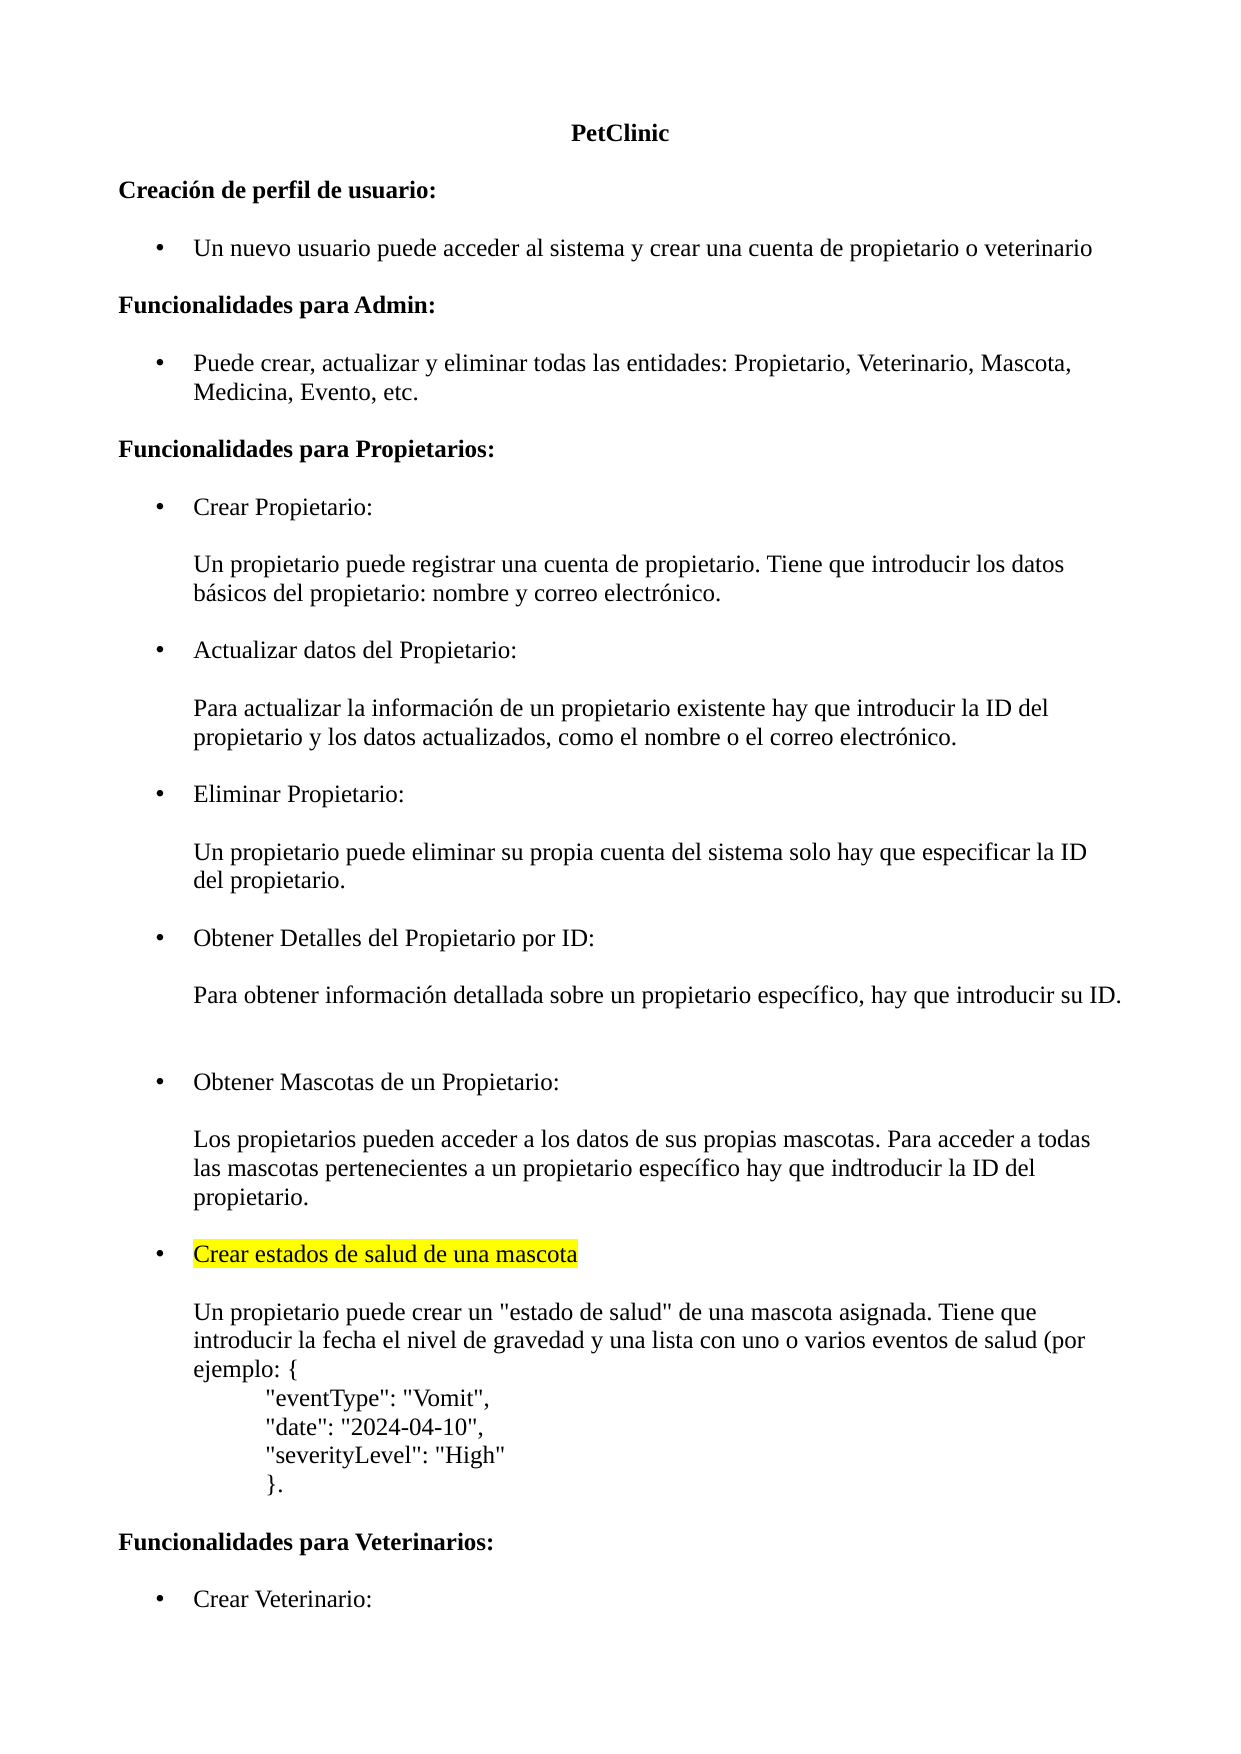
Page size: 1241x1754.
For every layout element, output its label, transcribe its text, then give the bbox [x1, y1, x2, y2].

text "eventType": "Vomit", [118, 1383, 1122, 1412]
list Para obtener información detallada sobre un propietario específico, hay que introducir su ID. [156, 981, 1122, 1009]
list Actualizar datos del Propietario: [156, 636, 1122, 664]
list Obtener Detalles del Propietario por ID: [156, 923, 1122, 952]
list Crear estados de salud de una mascota [156, 1239, 1122, 1268]
list Crear Veterinario: [156, 1584, 1122, 1613]
text }. [118, 1469, 1122, 1498]
list Un propietario puede registrar una cuenta de propietario. Tiene que introducir los datos básicos del propietario: nombre y correo electrónico. [156, 549, 1122, 607]
list Los propietarios pueden acceder a los datos de sus propias mascotas. Para acceder a todas las mascotas pertenecientes a un propietario específico hay que indtroducir la ID del propietario. [156, 1124, 1122, 1211]
text Funcionalidades para Veterinarios: [118, 1527, 1122, 1556]
text Creación de perfil de usuario: [118, 176, 1122, 204]
list Eliminar Propietario: [156, 779, 1122, 808]
text "date": "2024-04-10", [118, 1412, 1122, 1441]
list Puede crear, actualizar y eliminar todas las entidades: Propietario, Veterinario, Mascota, Medicina, Evento, etc. [156, 348, 1122, 406]
text "severityLevel": "High" [118, 1441, 1122, 1469]
list Para actualizar la información de un propietario existente hay que introducir la ID del propietario y los datos actualizados, como el nombre o el correo electrónico. [156, 693, 1122, 751]
text PetClinic [118, 118, 1122, 147]
list Un propietario puede eliminar su propia cuenta del sistema solo hay que especificar la ID del propietario. [156, 837, 1122, 894]
list Un propietario puede crear un "estado de salud" de una mascota asignada. Tiene que introducir la fecha el nivel de gravedad y una lista con uno o varios eventos de salud (por ejemplo: { [156, 1297, 1122, 1383]
list Obtener Mascotas de un Propietario: [156, 1067, 1122, 1096]
text Funcionalidades para Admin: [118, 291, 1122, 319]
list Crear Propietario: [156, 492, 1122, 521]
text Funcionalidades para Propietarios: [118, 434, 1122, 463]
list Un nuevo usuario puede acceder al sistema y crear una cuenta de propietario o veterinario [156, 233, 1122, 262]
